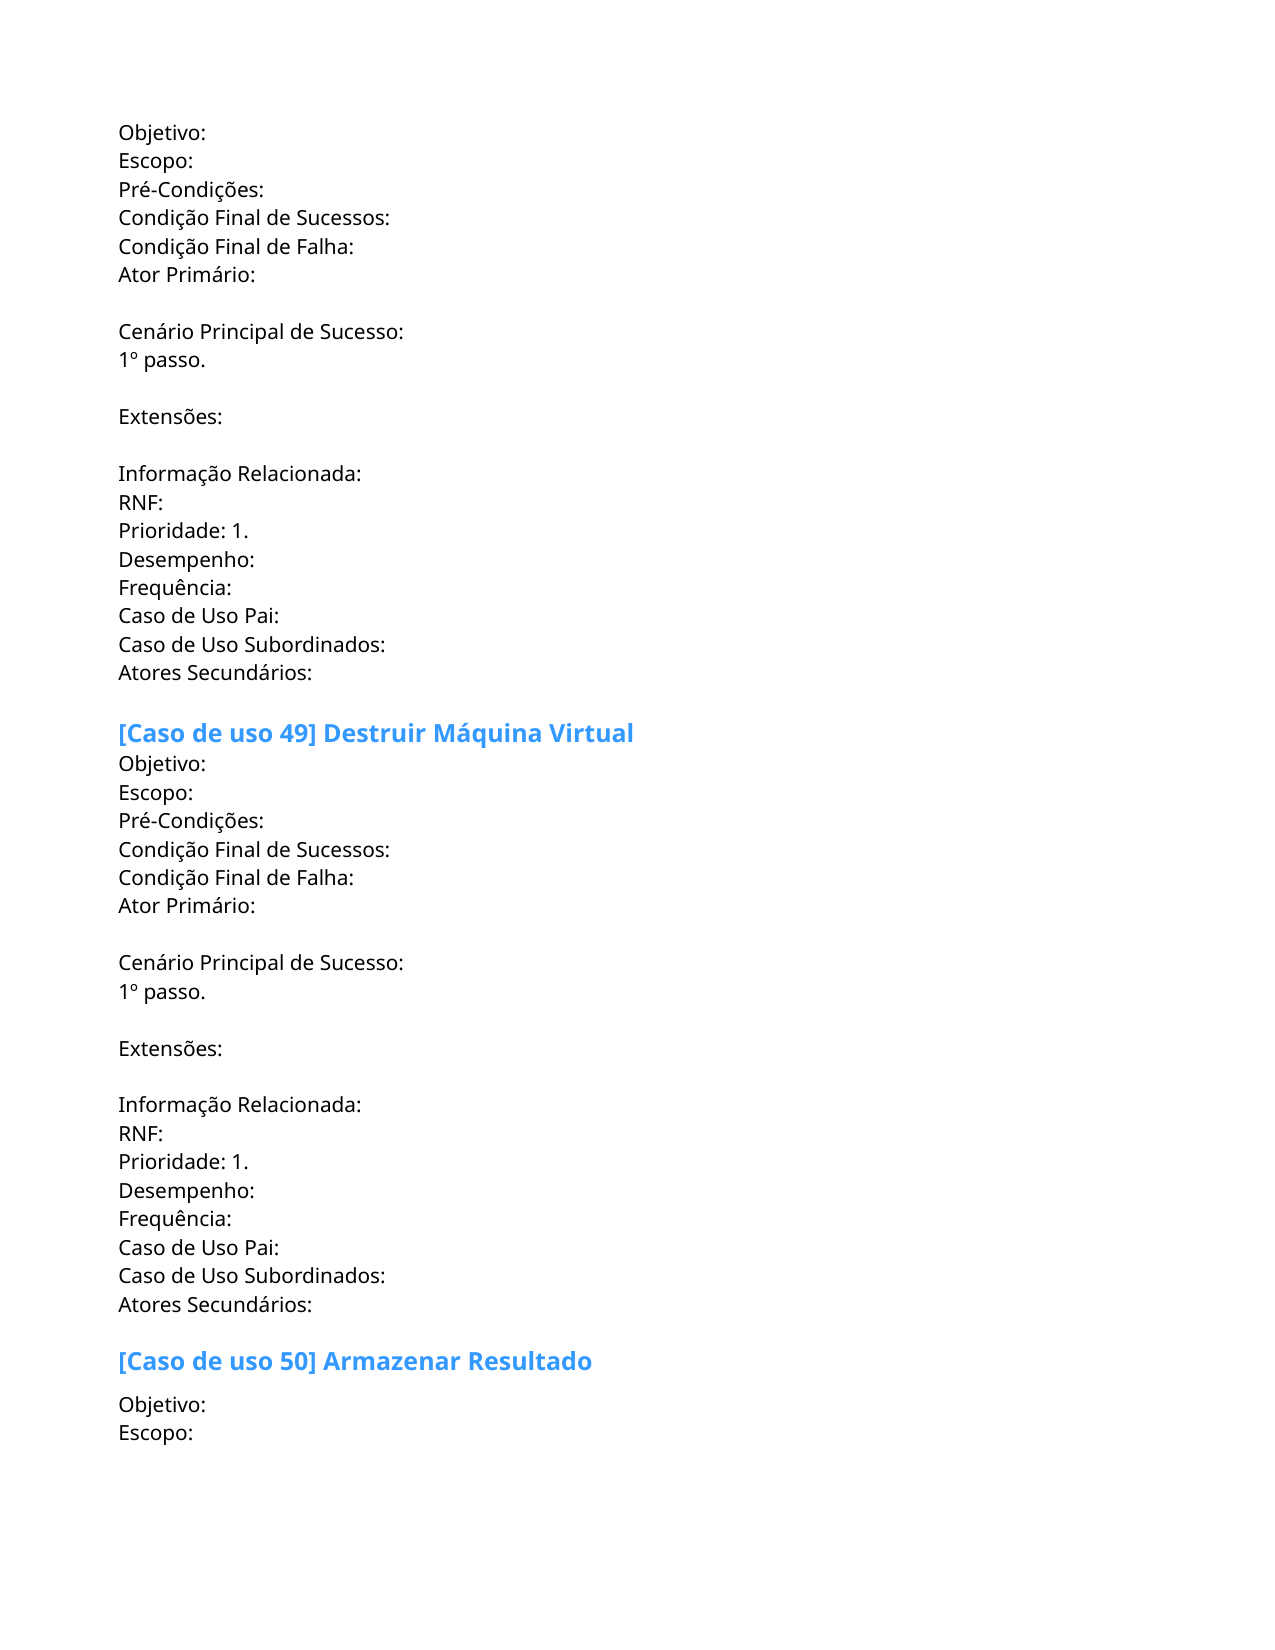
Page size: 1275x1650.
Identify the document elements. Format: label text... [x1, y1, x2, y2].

text RNF: [118, 488, 1157, 516]
text Extensões: [118, 402, 1157, 431]
text 1º passo. [118, 977, 1157, 1005]
text Ator Primário: [118, 260, 1157, 289]
text Condição Final de Falha: [118, 232, 1157, 260]
text [Caso de uso 49] Destruir Máquina Virtual [118, 715, 1157, 749]
text Caso de Uso Subordinados: [118, 630, 1157, 658]
text Objetivo: [118, 749, 1157, 778]
text Caso de Uso Pai: [118, 602, 1157, 630]
text Desempenho: [118, 545, 1157, 573]
text Caso de Uso Subordinados: [118, 1261, 1157, 1290]
text Desempenho: [118, 1176, 1157, 1204]
text Escopo: [118, 1418, 1157, 1447]
text Atores Secundários: [118, 658, 1157, 687]
text Objetivo: [118, 1390, 1157, 1418]
text Ator Primário: [118, 892, 1157, 920]
text Frequência: [118, 573, 1157, 602]
text Prioridade: 1. [118, 516, 1157, 545]
text Cenário Principal de Sucesso: [118, 317, 1157, 346]
text Prioridade: 1. [118, 1147, 1157, 1176]
text Atores Secundários: [118, 1290, 1157, 1318]
text Caso de Uso Pai: [118, 1233, 1157, 1261]
text Frequência: [118, 1204, 1157, 1233]
text Condição Final de Sucessos: [118, 203, 1157, 232]
text Informação Relacionada: [118, 1091, 1157, 1119]
text Cenário Principal de Sucesso: [118, 948, 1157, 977]
text 1º passo. [118, 346, 1157, 374]
text Escopo: [118, 147, 1157, 175]
text Extensões: [118, 1034, 1157, 1062]
text Pré-Condições: [118, 806, 1157, 835]
text Condição Final de Sucessos: [118, 835, 1157, 863]
text RNF: [118, 1119, 1157, 1147]
text Pré-Condições: [118, 175, 1157, 203]
text Informação Relacionada: [118, 459, 1157, 488]
text Condição Final de Falha: [118, 863, 1157, 892]
text Objetivo: [118, 118, 1157, 147]
title [Caso de uso 50] Armazenar Resultado [118, 1343, 1157, 1377]
text Escopo: [118, 778, 1157, 806]
